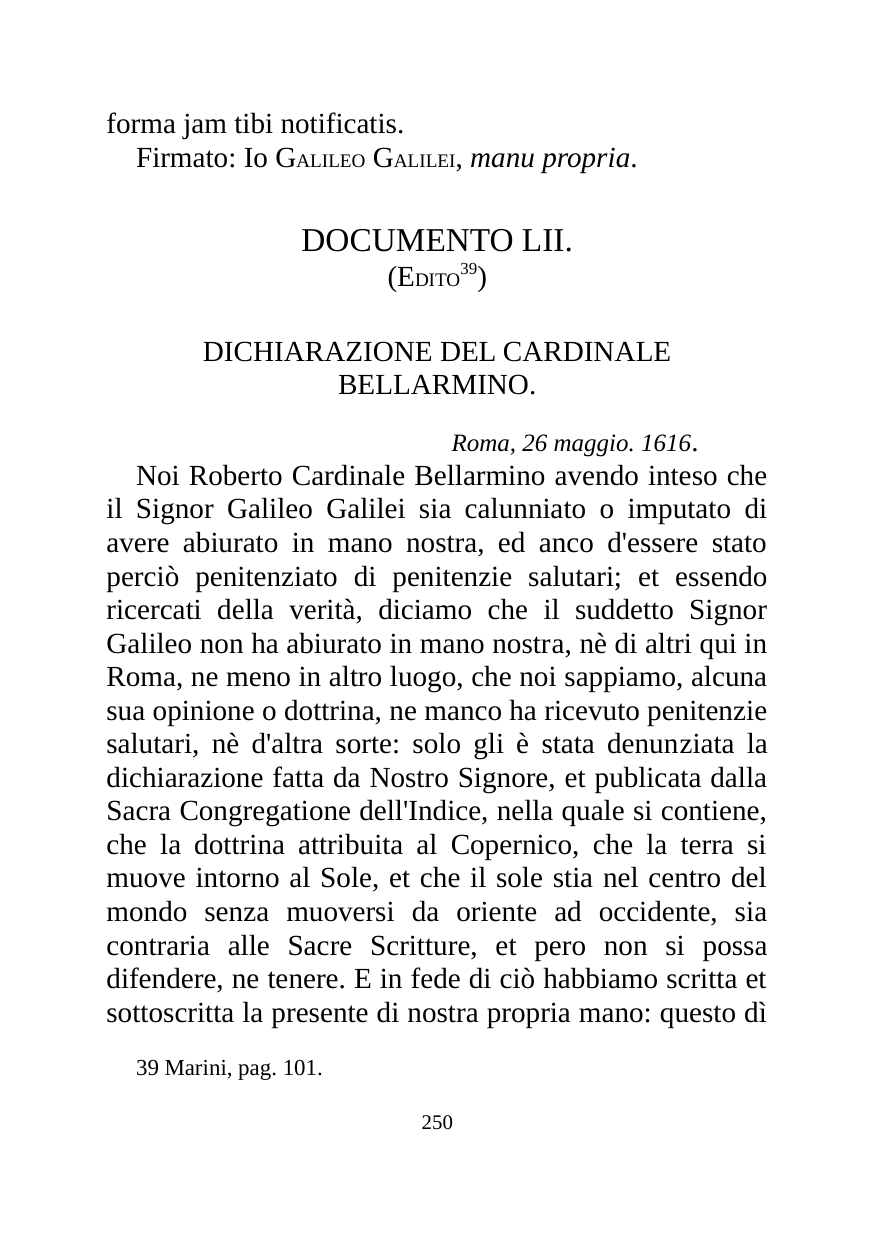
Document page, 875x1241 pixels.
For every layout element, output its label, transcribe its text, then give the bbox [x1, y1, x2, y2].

subtitle DICHIARAZIONE DEL CARDINALE BELLARMINO. [106, 334, 768, 401]
text Firmato: Io Galileo Galilei, manu propria. [106, 140, 768, 173]
text Marini, pag. 101. [106, 1054, 768, 1080]
text forma jam tibi notificatis. [106, 106, 768, 140]
text Noi Roberto Cardinale Bellarmino avendo inteso che il Signor Galileo Galilei sia calunniato o imputato di avere abiurato in mano nostra, ed anco d'essere stato perciò penitenziato di penitenzie salutari; et essendo ricercati della verità, diciamo che il suddetto Signor Galileo non ha abiurato in mano nostra, nè di altri qui in Roma, ne meno in altro luogo, che noi sappiamo, alcuna sua opinione o dottrina, ne manco ha ricevuto penitenzie salutari, nè d'altra sorte: solo gli è stata denunziata la dichiarazione fatta da Nostro Signore, et publicata dalla Sacra Congregatione dell'Indice, nella quale si contiene, che la dottrina attribuita al Copernico, che la terra si muove intorno al Sole, et che il sole stia nel centro del mondo senza muoversi da oriente ad occidente, sia contraria alle Sacre Scritture, et pero non si possa difendere, ne tenere. E in fede di ciò habbiamo scritta et sottoscritta la presente di nostra propria mano: questo dì [106, 458, 768, 1028]
subtitle DOCUMENTO LII. [106, 221, 768, 259]
text Roma, 26 maggio. 1616. [106, 424, 698, 458]
text (Edito) [106, 259, 768, 292]
